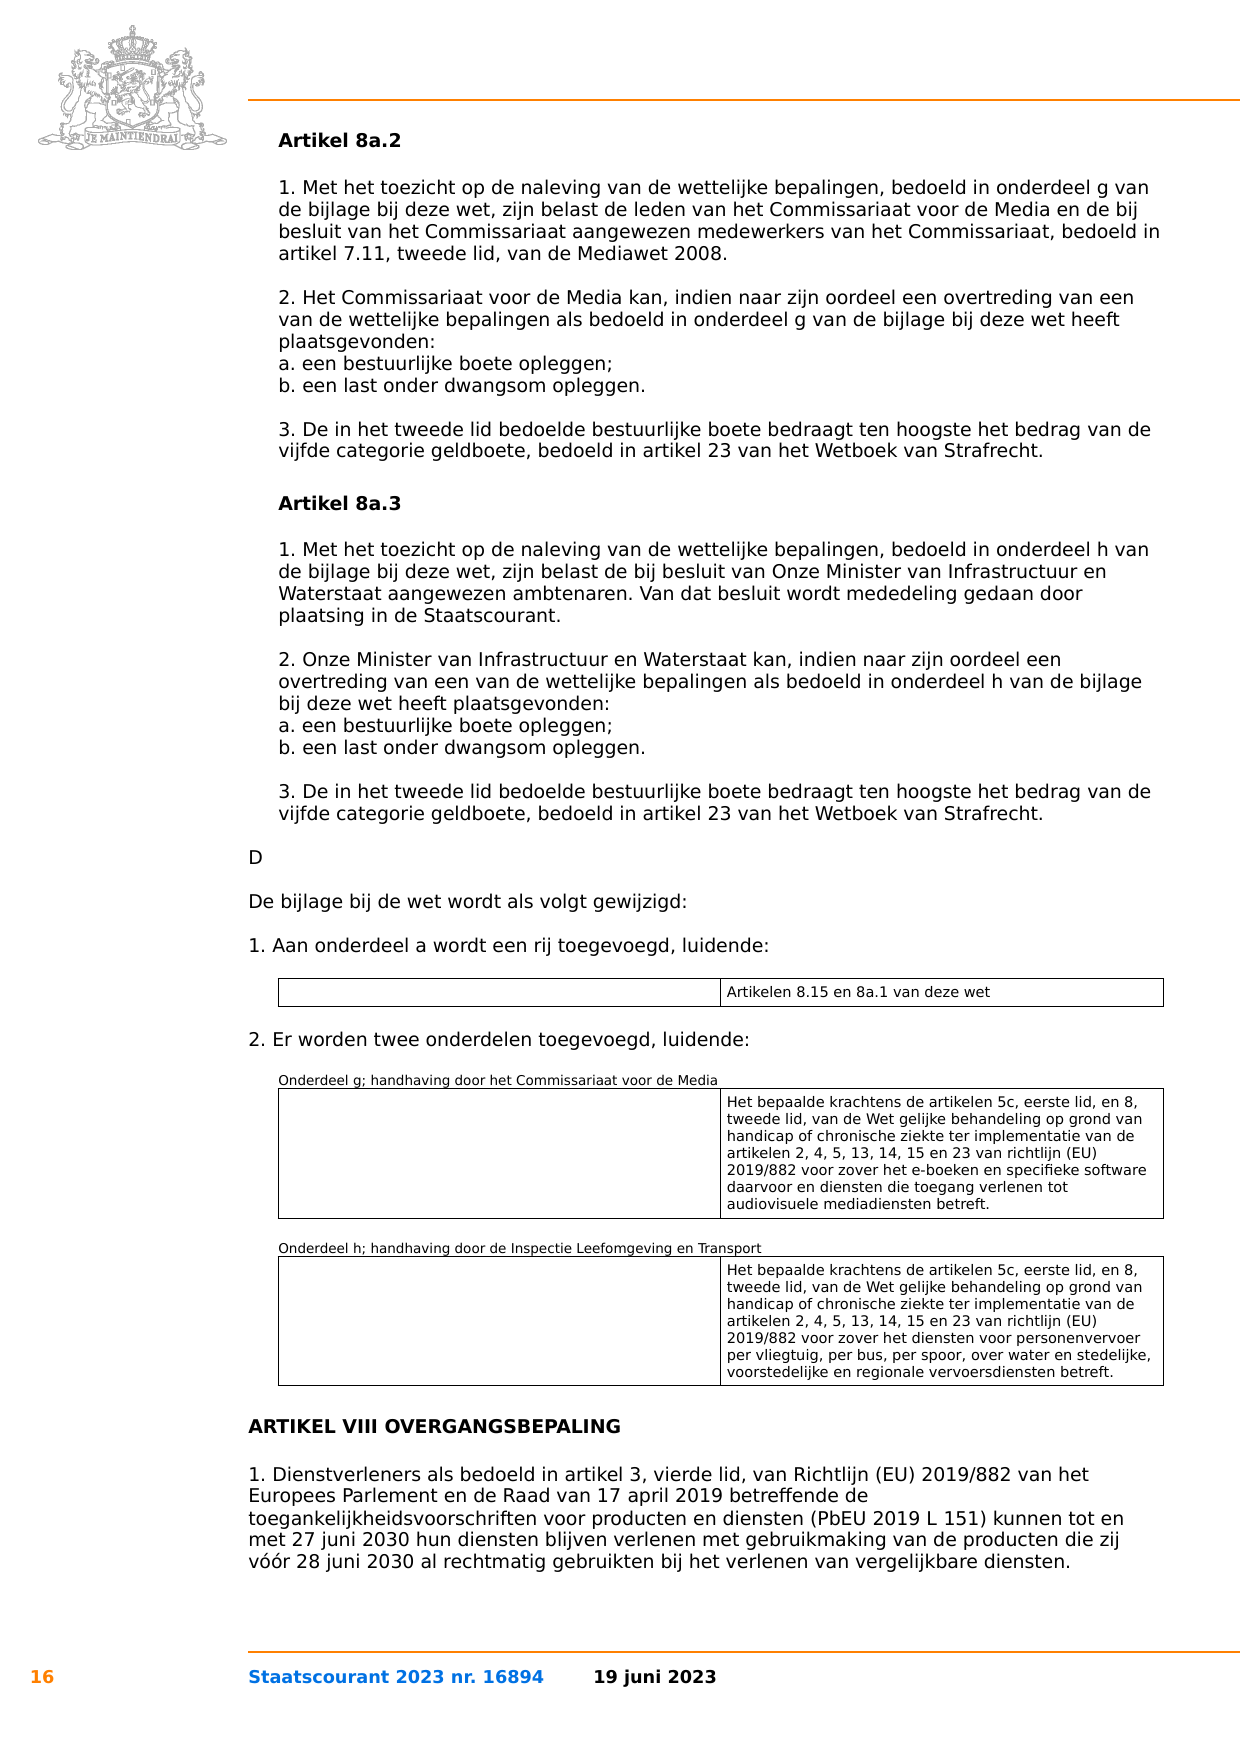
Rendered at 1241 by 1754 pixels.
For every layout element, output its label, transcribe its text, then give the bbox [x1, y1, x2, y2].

table_cell Het bepaalde krachtens de artikelen 5c, eerste lid, en 8, tweede lid, van de Wet gelijke behandeling op grond van handicap of chronische ziekte ter implementatie van de artikelen 2, 4, 5, 13, 14, 15 en 23 van richtlijn (EU) 2019/882 voor zover het e-boeken en specifieke software daarvoor en diensten die toegang verlenen tot audiovisuele mediadiensten betreft. [721, 1089, 1163, 1217]
table_cell Het bepaalde krachtens de artikelen 5c, eerste lid, en 8, tweede lid, van de Wet gelijke behandeling op grond van handicap of chronische ziekte ter implementatie van de artikelen 2, 4, 5, 13, 14, 15 en 23 van richtlijn (EU) 2019/882 voor zover het diensten voor personenvervoer per vliegtuig, per bus, per spoor, over water en stedelijke, voorstedelijke en regionale vervoersdiensten betreft. [721, 1257, 1163, 1385]
picture [38, 25, 227, 150]
text De bijlage bij de wet wordt als volgt gewijzigd: [248, 891, 1163, 913]
table_cell [279, 1089, 720, 1217]
text 2. Het Commissariaat voor de Media kan, indien naar zijn oordeel een overtreding van een van de wettelijke bepalingen als bedoeld in onderdeel g van de bijlage bij deze wet heeft plaatsgevonden: [278, 287, 1163, 353]
table_header [279, 979, 720, 1006]
text b. een last onder dwangsom opleggen. [278, 374, 1163, 397]
subtitle ARTIKEL VIII OVERGANGSBEPALING [248, 1416, 1163, 1438]
text a. een bestuurlijke boete opleggen; [278, 353, 1163, 374]
subtitle Artikel 8a.2 [278, 130, 1163, 152]
text 2. Onze Minister van Infrastructuur en Waterstaat kan, indien naar zijn oordeel een overtreding van een van de wettelijke bepalingen als bedoeld in onderdeel h van de bijlage bij deze wet heeft plaatsgevonden: [278, 649, 1163, 715]
table_header Onderdeel h; handhaving door de Inspectie Leefomgeving en Transport [278, 1240, 1163, 1256]
text D [248, 847, 1163, 869]
text a. een bestuurlijke boete opleggen; [278, 715, 1163, 737]
text 1. Met het toezicht op de naleving van de wettelijke bepalingen, bedoeld in onderdeel g van de bijlage bij deze wet, zijn belast de leden van het Commissariaat voor de Media en de bij besluit van het Commissariaat aangewezen medewerkers van het Commissariaat, bedoeld in artikel 7.11, tweede lid, van de Mediawet 2008. [278, 177, 1163, 265]
text 3. De in het tweede lid bedoelde bestuurlijke boete bedraagt ten hoogste het bedrag van de vijfde categorie geldboete, bedoeld in artikel 23 van het Wetboek van Strafrecht. [278, 418, 1163, 462]
text 1. Aan onderdeel a wordt een rij toegevoegd, luidende: [248, 934, 1163, 956]
text b. een last onder dwangsom opleggen. [278, 737, 1163, 759]
table_cell [279, 1257, 720, 1385]
text 1. Dienstverleners als bedoeld in artikel 3, vierde lid, van Richtlijn (EU) 2019/882 van het Europees Parlement en de Raad van 17 april 2019 betreffende de toegankelijkheidsvoorschriften voor producten en diensten (PbEU 2019 L 151) kunnen tot en met 27 juni 2030 hun diensten blijven verlenen met gebruikmaking van de producten die zij vóór 28 juni 2030 al rechtmatig gebruikten bij het verlenen van vergelijkbare diensten. [248, 1463, 1163, 1573]
text 2. Er worden twee onderdelen toegevoegd, luidende: [248, 1029, 1163, 1051]
table_header Onderdeel g; handhaving door het Commissariaat voor de Media [278, 1073, 1163, 1088]
text 3. De in het tweede lid bedoelde bestuurlijke boete bedraagt ten hoogste het bedrag van de vijfde categorie geldboete, bedoeld in artikel 23 van het Wetboek van Strafrecht. [278, 781, 1163, 825]
text 1. Met het toezicht op de naleving van de wettelijke bepalingen, bedoeld in onderdeel h van de bijlage bij deze wet, zijn belast de bij besluit van Onze Minister van Infrastructuur en Waterstaat aangewezen ambtenaren. Van dat besluit wordt mededeling gedaan door plaatsing in de Staatscourant. [278, 539, 1163, 627]
subtitle Artikel 8a.3 [278, 492, 1163, 514]
table_header Artikelen 8.15 en 8a.1 van deze wet [721, 979, 1163, 1006]
